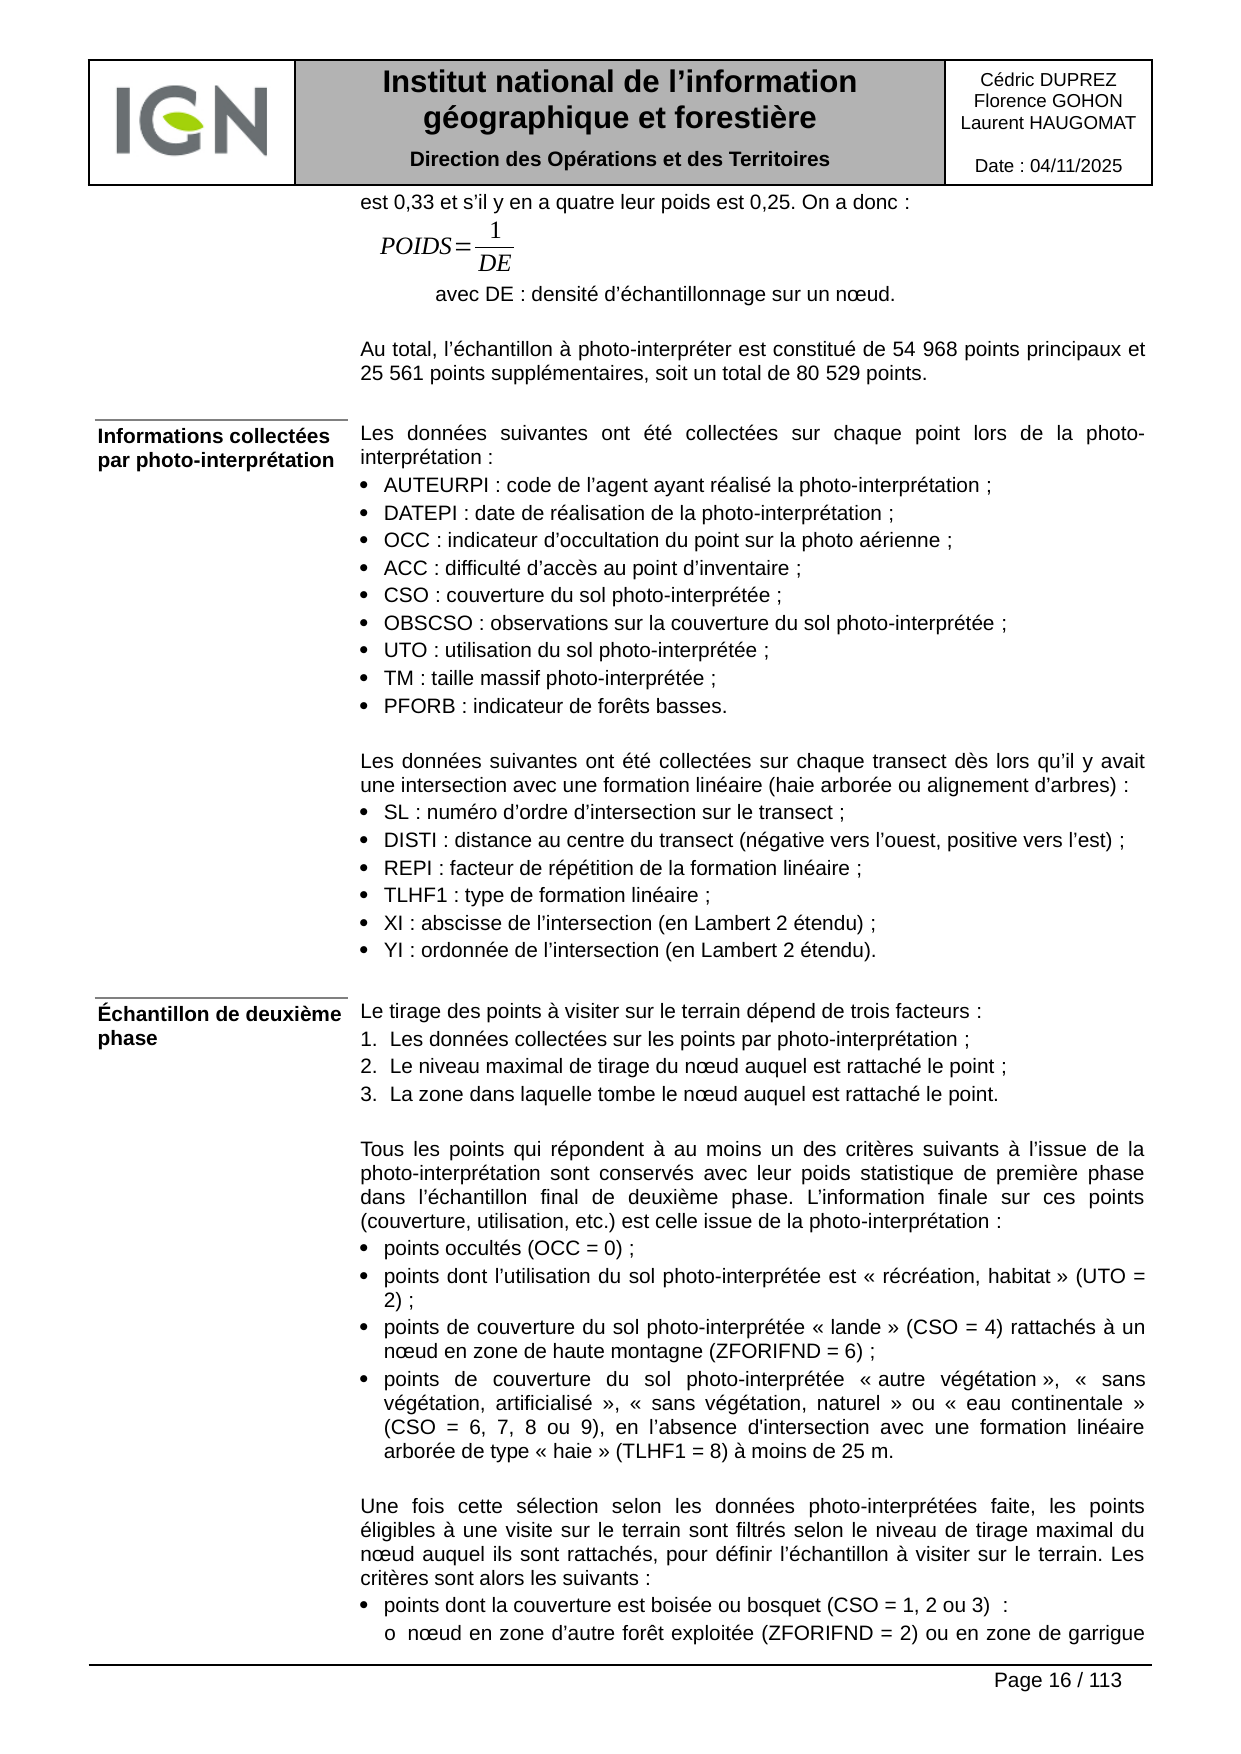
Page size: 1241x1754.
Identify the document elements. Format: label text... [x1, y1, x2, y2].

table_cell Informations collectées par photo-interprétation [89, 418, 354, 996]
table_cell Échantillon de deuxième phase [89, 996, 354, 1652]
table_cell [89, 186, 354, 418]
table_cell Les données suivantes ont été collectées sur chaque point lors de la photo-interprétation : AUTEURPI : code de l’agent ayant réalisé la photo-interprétation ; DATEPI : date de réalisation de la photo-interprétation ; OCC : indicateur d’occultation du point sur la photo aérienne ; ACC : difficulté d’accès au point d’inventaire ; CSO : couverture du sol photo-interprétée ; OBSCSO : observations sur la couverture du sol photo-interprétée ; UTO : utilisation du sol photo-interprétée ; TM : taille massif photo-interprétée ; PFORB : indicateur de forêts basses. Les données suivantes ont été collectées sur chaque transect dès lors qu’il y avait une intersection avec une formation linéaire (haie arborée ou alignement d’arbres) : SL : numéro d’ordre d’intersection sur le transect ; DISTI : distance au centre du transect (négative vers l’ouest, positive vers l’est) ; REPI : facteur de répétition de la formation linéaire ; TLHF1 : type de formation linéaire ; XI : abscisse de l’intersection (en Lambert 2 étendu) ; YI : ordonnée de l’intersection (en Lambert 2 étendu). [354, 418, 1152, 996]
picture [91, 62, 293, 180]
table_cell est 0,33 et s’il y en a quatre leur poids est 0,25. On a donc : avec DE : densité d’échantillonnage sur un nœud. Au total, l’échantillon à photo-interpréter est constitué de 54 968 points principaux et 25 561 points supplémentaires, soit un total de 80 529 points. [354, 186, 1152, 418]
table_cell Le tirage des points à visiter sur le terrain dépend de trois facteurs : Les données collectées sur les points par photo-interprétation ; Le niveau maximal de tirage du nœud auquel est rattaché le point ; La zone dans laquelle tombe le nœud auquel est rattaché le point. Tous les points qui répondent à au moins un des critères suivants à l’issue de la photo-interprétation sont conservés avec leur poids statistique de première phase dans l’échantillon final de deuxième phase. L’information finale sur ces points (couverture, utilisation, etc.) est celle issue de la photo-interprétation : points occultés (OCC = 0) ; points dont l’utilisation du sol photo-interprétée est « récréation, habitat » (UTO = 2) ; points de couverture du sol photo-interprétée « lande » (CSO = 4) rattachés à un nœud en zone de haute montagne (ZFORIFND = 6) ; points de couverture du sol photo-interprétée « autre végétation », « sans végétation, artificialisé », « sans végétation, naturel » ou « eau continentale » (CSO = 6, 7, 8 ou 9), en l’absence d'intersection avec une formation linéaire arborée de type « haie » (TLHF1 = 8) à moins de 25 m. Une fois cette sélection selon les données photo-interprétées faite, les points éligibles à une visite sur le terrain sont filtrés selon le niveau de tirage maximal du nœud auquel ils sont rattachés, pour définir l’échantillon à visiter sur le terrain. Les critères sont alors les suivants : points dont la couverture est boisée ou bosquet (CSO = 1, 2 ou 3) : nœud en zone d’autre forêt exploitée (ZFORIFND = 2) ou en zone de garrigue [354, 996, 1152, 1652]
